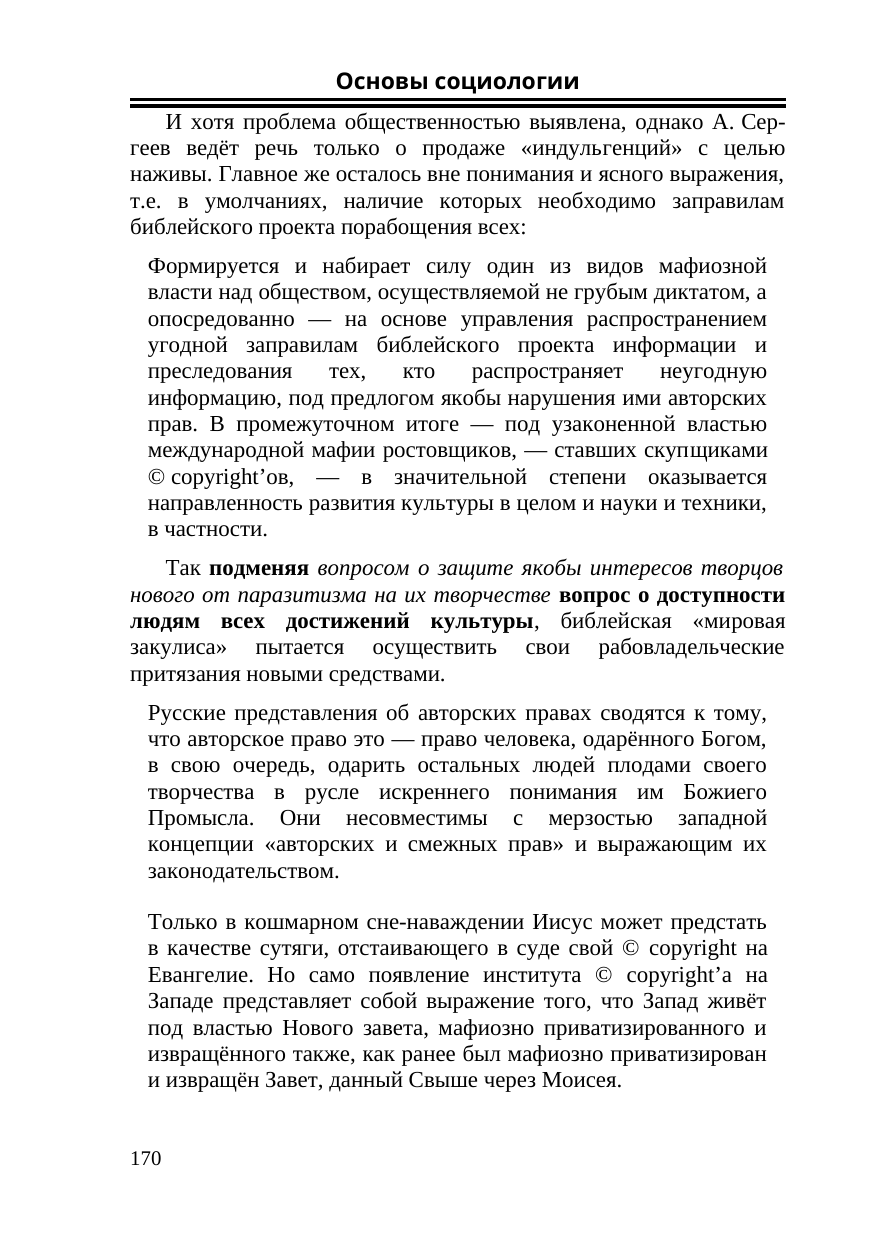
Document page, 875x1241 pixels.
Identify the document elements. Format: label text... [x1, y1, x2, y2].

text Русские представления об авторских правах сводятся к тому, что авторское право это — право человека, одарённого Богом, в свою очередь, одарить остальных людей плодами своего творчества в русле искреннего понимания им Божиего Промысла. Они несовместимы с мерзостью западной концепции «авторских и смежных прав» и выражающим их законодательством. [148, 699, 768, 883]
text Формируется и набирает силу один из видов мафиозной власти над обществом, осуществляемой не грубым диктатом, а опосредованно — на основе управления распространением угодной заправилам библейского проекта информации и преследования тех, кто распространяет неугодную информацию, под предлогом якобы нарушения ими авторских прав. В промежуточном итоге — под узаконенной властью международной мафии ростовщиков, — ставших скуп­щиками © copy­right’ов, — в значительной степени оказывается направленность развития культуры в целом и науки и техники, в частности. [148, 252, 768, 542]
text Только в кошмарном сне-наваждении Иисус может предстать в качестве сутяги, отстаивающего в суде свой © copyright на Евангелие. Но само появление института © copyright’а на Западе представляет собой выражение того, что Запад живёт под властью Нового завета, мафиозно приватизированного и извращённого также, как ранее был мафиозно приватизирован и извращён Завет, данный Свыше через Моисея. [148, 908, 768, 1093]
text И хотя проблема общественностью выявлена, однако А. Сер­ге­ев ведёт речь только о продаже «индуль­генций» с целью наживы. Главное же осталось вне понимания и ясного выражения, т.е. в умолчаниях, наличие которых необходимо заправилам библейского проекта порабощения всех: [130, 108, 786, 239]
text Так подменяя вопросом о защите якобы интересов творцов нового от паразитизма на их творчестве вопрос о доступности людям всех достижений культуры, библейская «ми­ро­вая закулиса» пытается осуществить свои рабовладельческие притязания новыми средствами. [130, 554, 786, 686]
